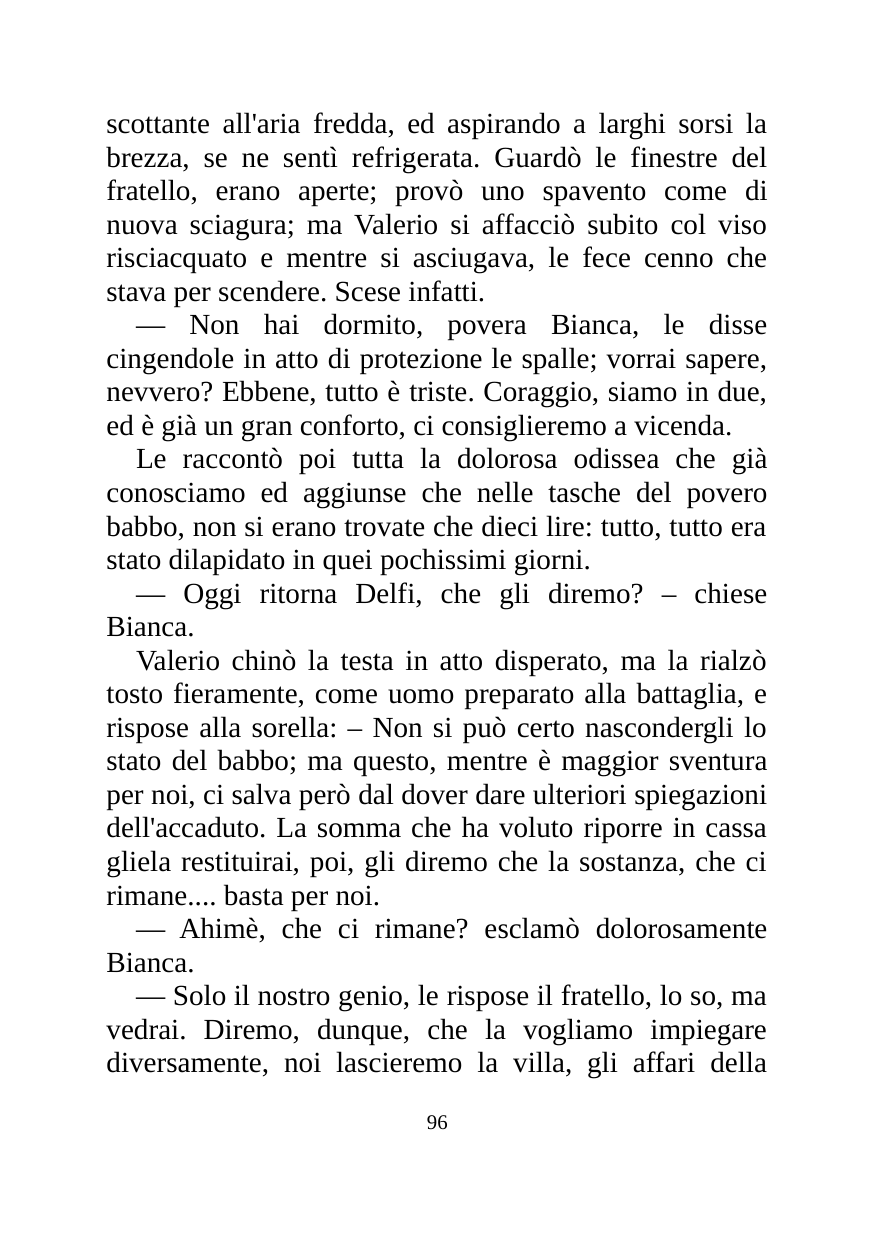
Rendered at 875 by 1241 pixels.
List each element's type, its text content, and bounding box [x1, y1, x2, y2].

text — Solo il nostro genio, le rispose il fratello, lo so, ma vedrai. Diremo, dunque, che la vogliamo impiegare diversamente, noi lascieremo la villa, gli affari della [106, 978, 768, 1079]
text Valerio chinò la testa in atto disperato, ma la rialzò tosto fieramente, come uomo preparato alla battaglia, e rispose alla sorella: – Non si può certo nascondergli lo stato del babbo; ma questo, mentre è maggior sventura per noi, ci salva però dal dover dare ulteriori spiegazioni dell'accaduto. La somma che ha voluto riporre in cassa gliela restituirai, poi, gli diremo che la sostanza, che ci rimane.... basta per noi. [106, 643, 768, 911]
text — Oggi ritorna Delfi, che gli diremo? – chiese Bianca. [106, 576, 768, 643]
text Le raccontò poi tutta la dolorosa odissea che già conosciamo ed aggiunse che nelle tasche del povero babbo, non si erano trovate che dieci lire: tutto, tutto era stato dilapidato in quei pochissimi giorni. [106, 442, 768, 576]
text — Ahimè, che ci rimane? esclamò dolorosamente Bianca. [106, 911, 768, 978]
text scottante all'aria fredda, ed aspirando a larghi sorsi la brezza, se ne sentì refrigerata. Guardò le finestre del fratello, erano aperte; provò uno spavento come di nuova sciagura; ma Valerio si affacciò subito col viso risciacquato e mentre si asciugava, le fece cenno che stava per scendere. Scese infatti. [106, 106, 768, 307]
text — Non hai dormito, povera Bianca, le disse cingendole in atto di protezione le spalle; vorrai sapere, nevvero? Ebbene, tutto è triste. Coraggio, siamo in due, ed è già un gran conforto, ci consiglieremo a vicenda. [106, 307, 768, 442]
